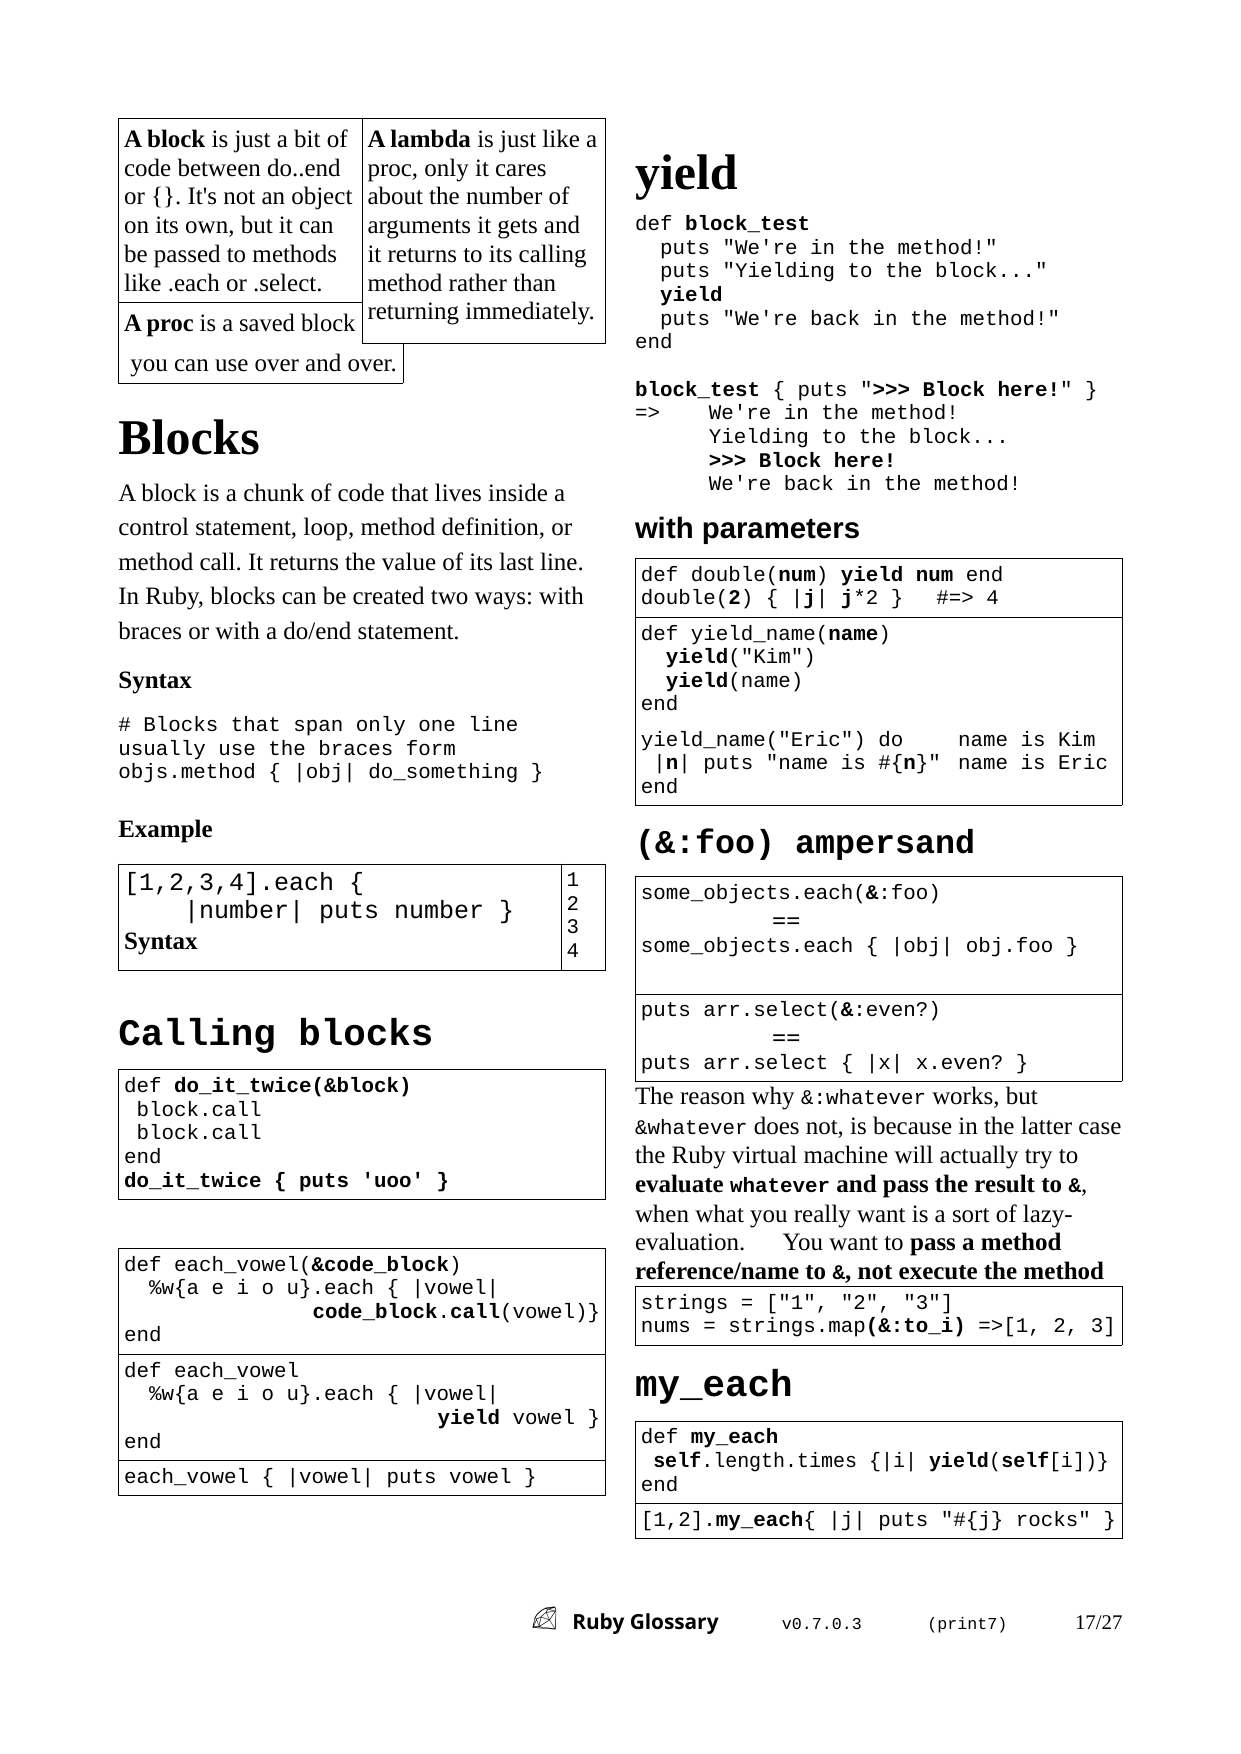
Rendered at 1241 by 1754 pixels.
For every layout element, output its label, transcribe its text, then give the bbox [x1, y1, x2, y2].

table_cell name is Kim name is Eric [952, 723, 1122, 805]
table_cell each_vowel { |vowel| puts vowel } [119, 1461, 605, 1495]
text => We're in the method! [635, 402, 1122, 426]
text puts "Yielding to the block..." [635, 260, 1122, 284]
text # Blocks that span only one line usually use the braces form [118, 714, 605, 761]
table_cell [404, 344, 605, 383]
table_cell [1,2].my_each{ |j| puts "#{j} rocks" } [636, 1504, 1122, 1538]
text end [635, 331, 1122, 355]
table_header def my_each self.length.times {|i| yield(self[i])} end [636, 1422, 1122, 1503]
picture [530, 1605, 557, 1630]
text >>> Block here! [635, 449, 1122, 473]
table_header [1,2,3,4].each { |number| puts number } Syntax [119, 865, 561, 969]
subtitle with parameters [635, 511, 1122, 545]
text The reason why &:whatever works, but &whatever does not, is because in the latter case the Ruby virtual machine will actually try to evaluate whatever and pass the result to &, when what you really want is a sort of lazy-evaluation. You want to pass a method reference/name to &, not execute the method [635, 1082, 1122, 1286]
subtitle (&:foo) ampersand [635, 826, 1122, 864]
subtitle Calling blocks [118, 1014, 605, 1057]
subtitle my_each [635, 1366, 1122, 1408]
table_header [952, 618, 1122, 723]
text Syntax [118, 665, 605, 694]
text puts "We're in the method!" [635, 237, 1122, 260]
table_header A lambda is just like a proc, only it cares about the number of arguments it gets and it returns to its calling method rather than returning immediately. [363, 119, 605, 342]
subtitle Blocks [118, 408, 605, 465]
table_header A block is just a bit of code between do..end or {}. It's not an object on its own, but it can be passed to methods like .each or .select. [119, 119, 362, 302]
table_header def each_vowel(&code_block) %w{a e i o u}.each { |vowel| code_block.call(vowel)} end [119, 1249, 605, 1354]
table_header 1 2 3 4 [562, 865, 605, 969]
table_cell you can use over and over. [119, 343, 403, 383]
table_header strings = ["1", "2", "3"] nums = strings.map(&:to_i) =>[1, 2, 3] [636, 1287, 1122, 1345]
text puts "We're back in the method!" [635, 308, 1122, 331]
table_header def double(num) yield num end double(2) { |j| j*2 } #=> 4 [636, 559, 1122, 617]
text yield [635, 284, 1122, 308]
text block_test { puts ">>> Block here!" } [635, 379, 1122, 402]
text objs.method { |obj| do_something } [118, 761, 605, 785]
text We're back in the method! [635, 473, 1122, 497]
subtitle yield [635, 143, 1122, 201]
table_cell puts arr.select(&:even?) == puts arr.select { |x| x.even? } [636, 995, 1122, 1081]
text Example [118, 814, 605, 843]
text A block is a chunk of code that lives inside a control statement, loop, method definition, or method call. It returns the value of its last line. In Ruby, blocks can be created two ways: with braces or with a do/end statement. [118, 478, 605, 644]
text Yielding to the block... [635, 426, 1122, 449]
table_header some_objects.each(&:foo) == some_objects.each { |obj| obj.foo } [636, 877, 1122, 993]
table_cell def each_vowel %w{a e i o u}.each { |vowel| yield vowel } end [119, 1355, 605, 1460]
table_header def yield_name(name) yield("Kim") yield(name) end [636, 618, 952, 723]
text def block_test [635, 213, 1122, 237]
table_cell yield_name("Eric") do |n| puts "name is #{n}" end [636, 723, 952, 805]
table_cell A proc is a saved block [119, 303, 362, 342]
table_header def do_it_twice(&block) block.call block.call end do_it_twice { puts 'uoo' } [119, 1070, 605, 1199]
